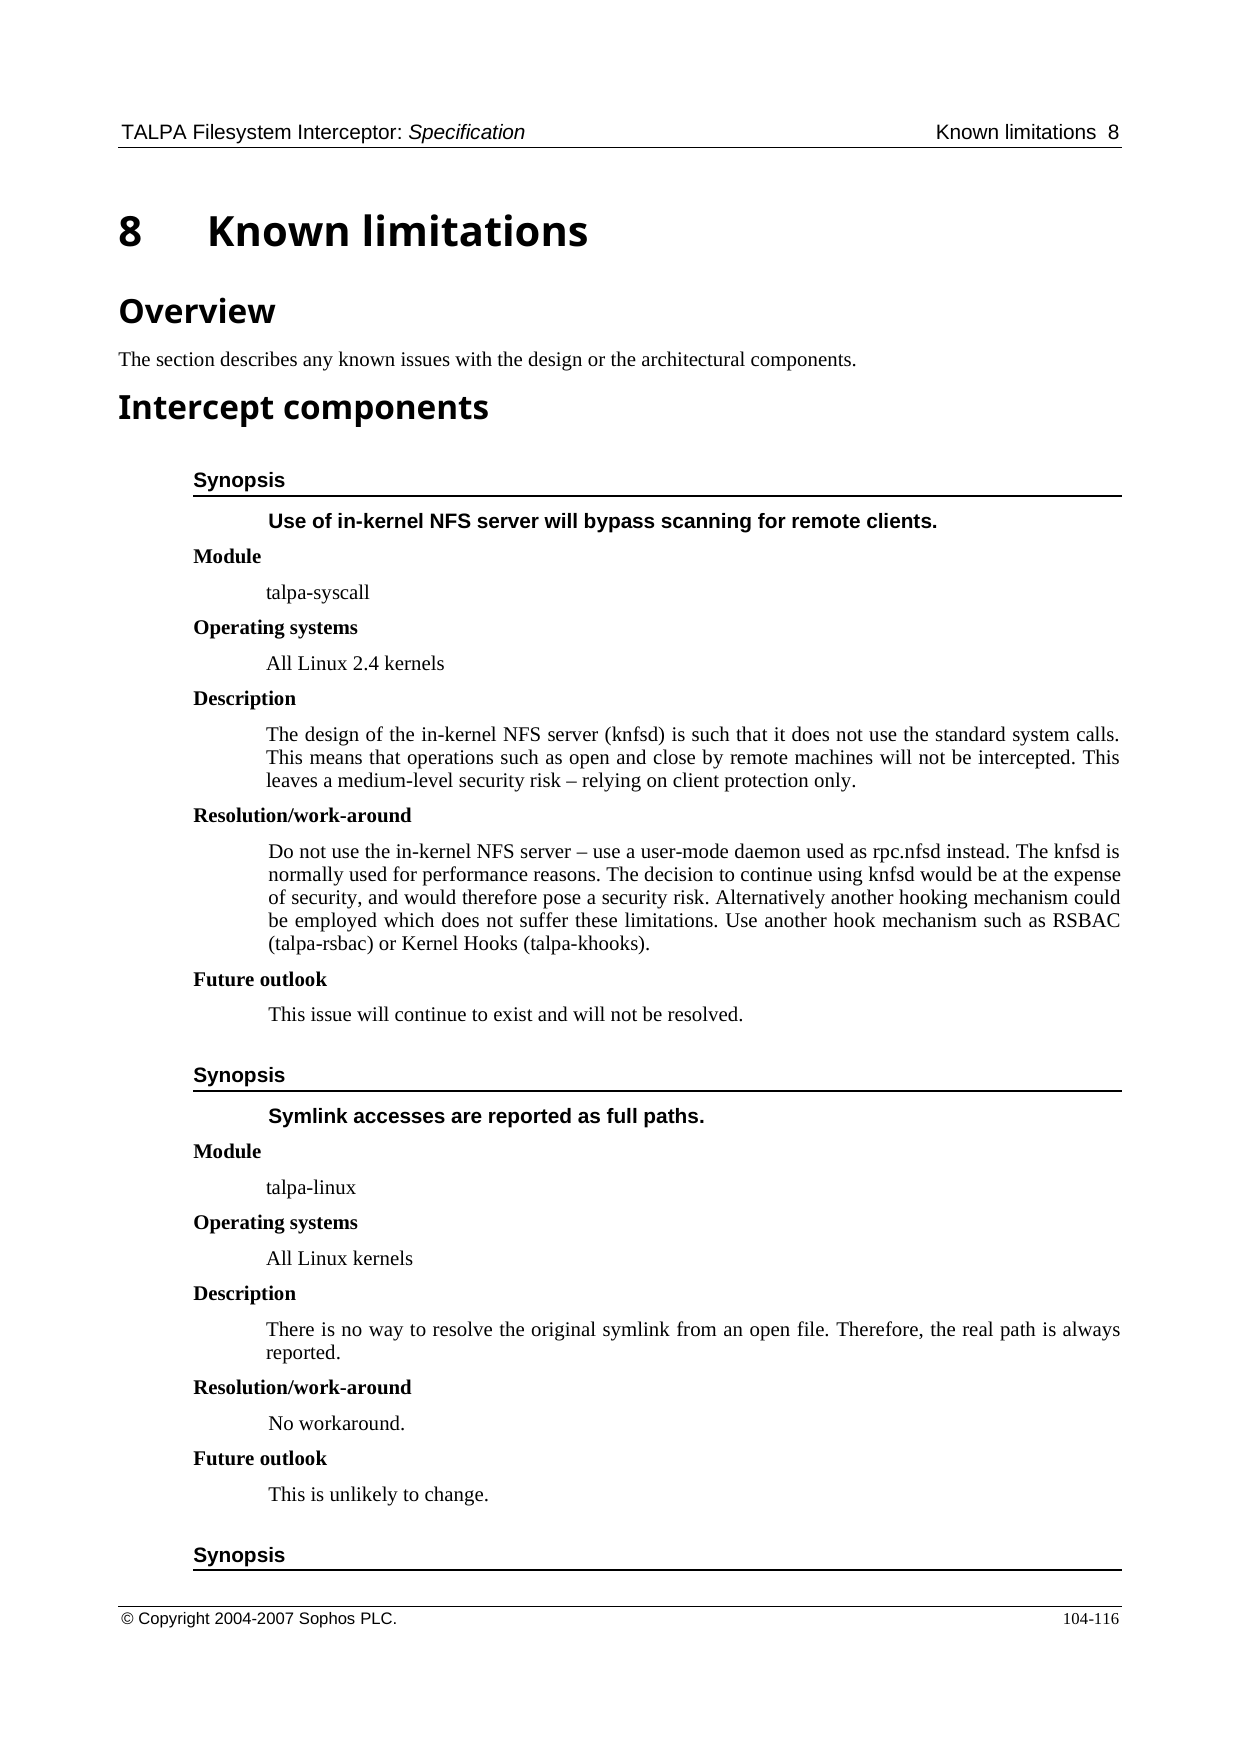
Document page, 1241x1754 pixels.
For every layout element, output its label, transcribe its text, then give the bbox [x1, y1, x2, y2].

text Use of in-kernel NFS server will bypass scanning for remote clients. [193, 509, 1122, 533]
text Operating systems [193, 1211, 1122, 1234]
text Future outlook [193, 967, 1122, 991]
text Synopsis [193, 469, 1122, 495]
text Operating systems [193, 616, 1122, 639]
text Synopsis [193, 1063, 1122, 1090]
text Resolution/work-around [193, 1376, 1122, 1399]
subtitle Known limitations [118, 202, 1122, 259]
text Symlink accesses are reported as full paths. [193, 1104, 1122, 1127]
text The section describes any known issues with the design or the architectural components. [118, 348, 1122, 371]
text This issue will continue to exist and will not be resolved. [268, 1003, 1122, 1026]
text Module [193, 1140, 1122, 1163]
subtitle Intercept components [118, 384, 1122, 429]
text No workaround. [268, 1412, 1122, 1435]
text Module [193, 545, 1122, 568]
text Description [193, 687, 1122, 710]
text Synopsis [193, 1543, 1122, 1569]
subtitle Overview [118, 288, 1122, 333]
text Description [193, 1282, 1122, 1305]
text All Linux 2.4 kernels [266, 652, 1122, 675]
text The design of the in-kernel NFS server (knfsd) is such that it does not use the standard system calls. This means that operations such as open and close by remote machines will not be intercepted. This leaves a medium-level security risk – relying on client protection only. [266, 723, 1122, 792]
text Do not use the in-kernel NFS server – use a user-mode daemon used as rpc.nfsd instead. The knfsd is normally used for performance reasons. The decision to continue using knfsd would be at the expense of security, and would therefore pose a security risk. Alternatively another hooking mechanism could be employed which does not suffer these limitations. Use another hook mechanism such as RSBAC (talpa-rsbac) or Kernel Hooks (talpa-khooks). [268, 840, 1122, 955]
text Future outlook [193, 1447, 1122, 1470]
text This is unlikely to change. [268, 1483, 1122, 1506]
text talpa-syscall [266, 581, 1122, 604]
text Resolution/work-around [193, 804, 1122, 827]
text All Linux kernels [266, 1247, 1122, 1269]
text talpa-linux [266, 1176, 1122, 1198]
text There is no way to resolve the original symlink from an open file. Therefore, the real path is always reported. [266, 1318, 1122, 1364]
